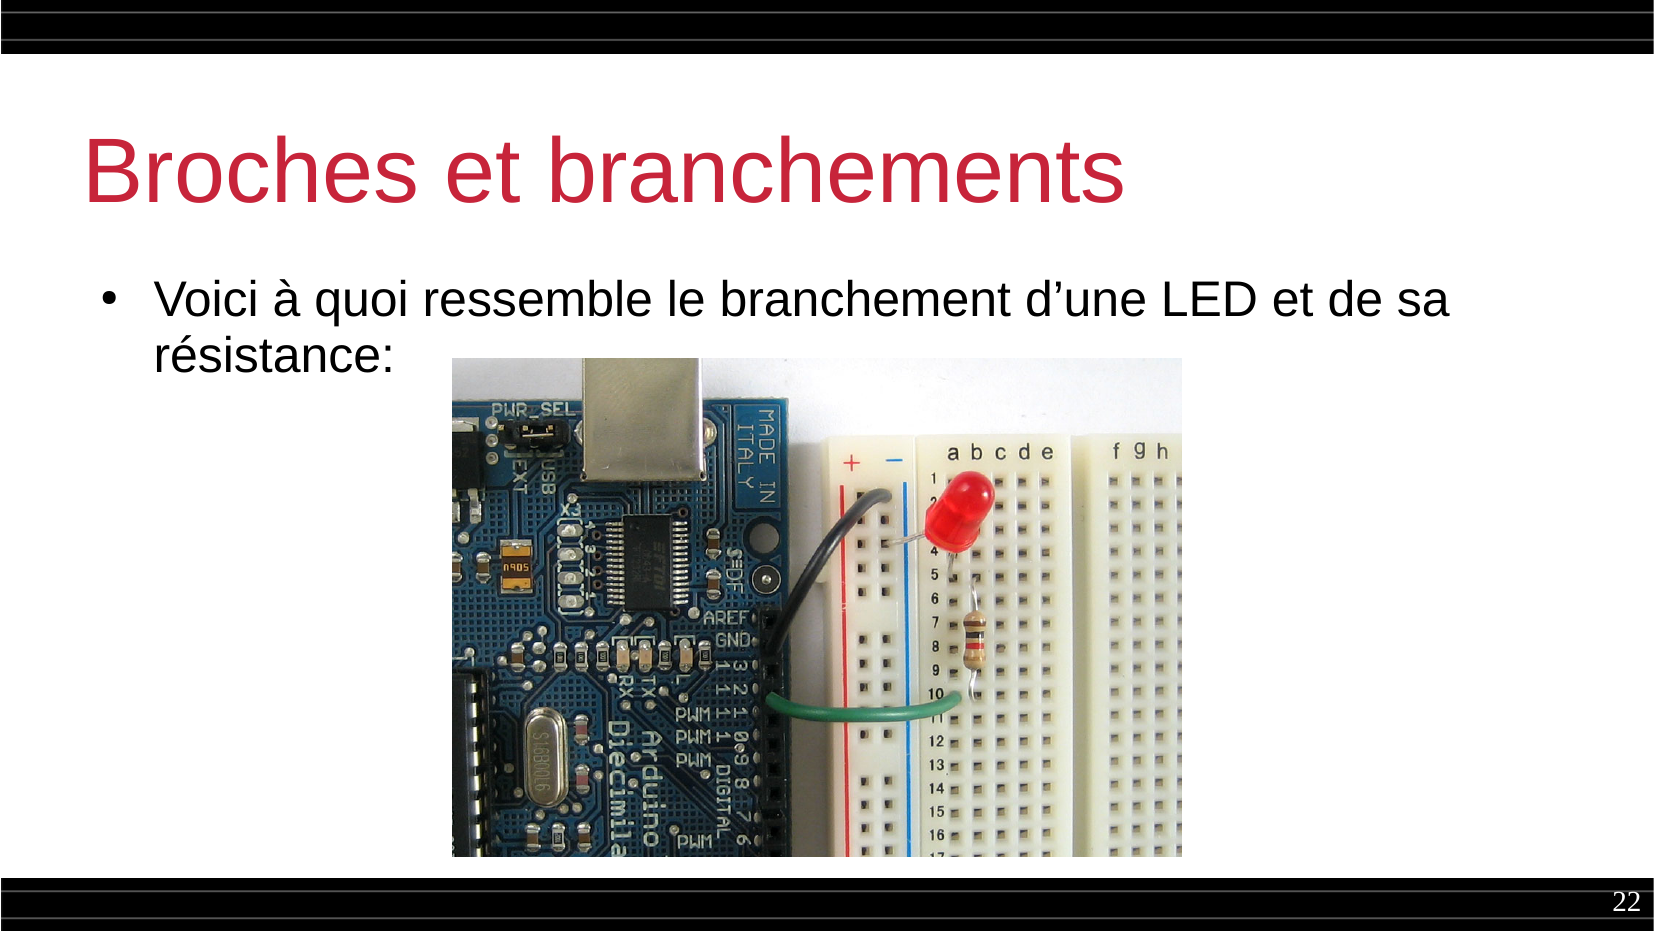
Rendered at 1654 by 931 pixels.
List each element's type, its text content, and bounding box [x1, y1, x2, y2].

picture [1, 0, 1654, 54]
picture [1, 878, 1654, 931]
list Voici à quoi ressemble le branchement d’une LED et de sa résistance: [82, 271, 1595, 758]
title Broches et branchements [82, 92, 1571, 249]
picture [452, 358, 1182, 857]
